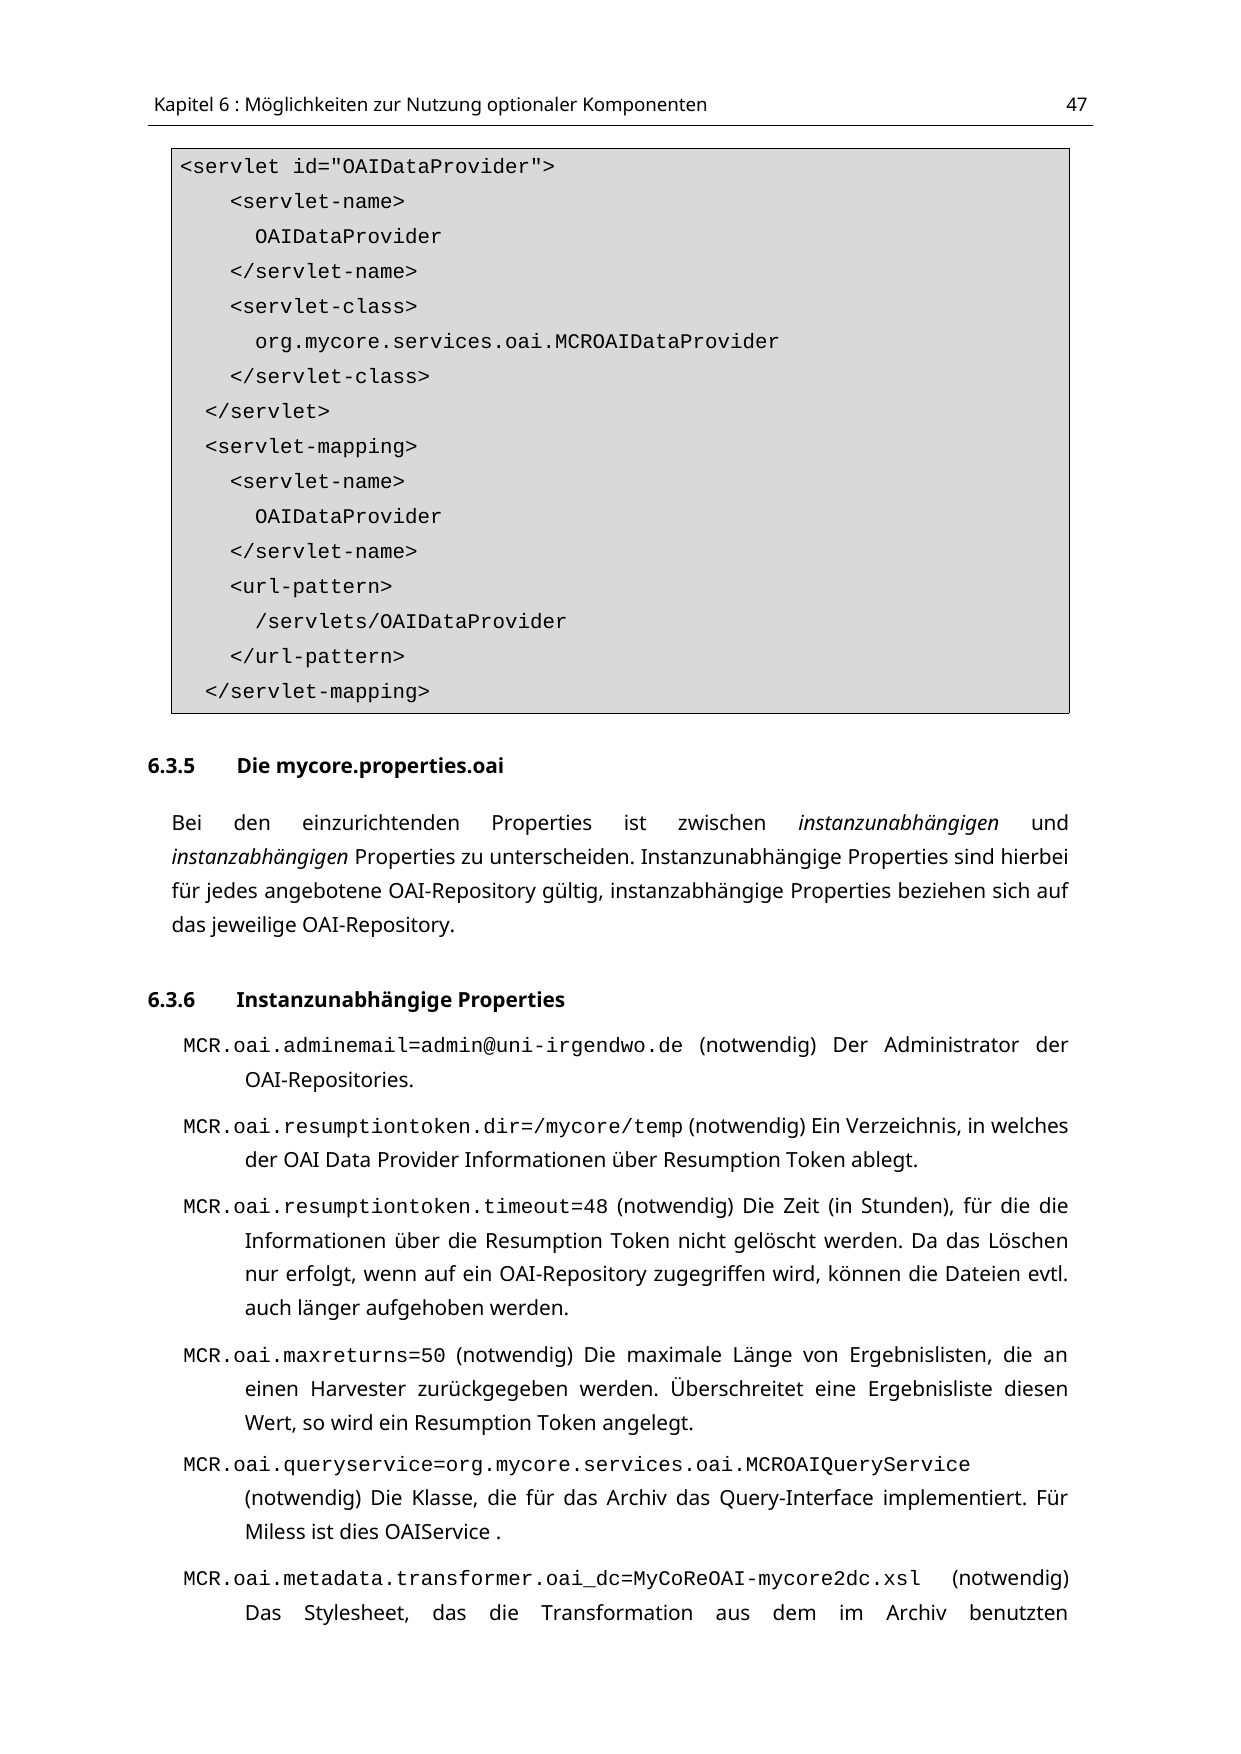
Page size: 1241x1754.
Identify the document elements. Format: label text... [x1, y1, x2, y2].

text <servlet-mapping> [172, 428, 1069, 459]
text Bei den einzurichtenden Properties ist zwischen instanzunabhängigen und instanzabhängigen Properties zu unterscheiden. Instanzunabhängige Properties sind hierbei für jedes angebotene OAI-Repository gültig, instanzabhängige Properties beziehen sich auf das jeweilige OAI-Repository. [171, 808, 1069, 938]
text <servlet id="OAIDataProvider"> [172, 149, 1069, 179]
text OAIDataProvider [172, 218, 1069, 249]
list MCR.oai.resumptiontoken.dir=/mycore/temp (notwendig) Ein Verzeichnis, in welches der OAI Data Provider Informationen über Resumption Token ablegt. [183, 1111, 1069, 1173]
text </servlet> [172, 393, 1069, 424]
text org.mycore.services.oai.MCROAIDataProvider [172, 323, 1069, 354]
text </url-pattern> [172, 638, 1069, 669]
subtitle Instanzunabhängige Properties [148, 985, 1092, 1013]
list MCR.oai.metadata.transformer.oai_dc=MyCoReOAI-mycore2dc.xsl (notwendig) Das Stylesheet, das die Transformation aus dem im Archiv benutzten [183, 1563, 1069, 1626]
text </servlet-class> [172, 358, 1069, 389]
text </servlet-name> [172, 533, 1069, 564]
text <servlet-name> [172, 183, 1069, 214]
text <url-pattern> [172, 568, 1069, 599]
text /servlets/OAIDataProvider [172, 603, 1069, 634]
text <servlet-name> [172, 463, 1069, 494]
list MCR.oai.resumptiontoken.timeout=48 (notwendig) Die Zeit (in Stunden), für die die Informationen über die Resumption Token nicht gelöscht werden. Da das Löschen nur erfolgt, wenn auf ein OAI-Repository zugegriffen wird, können die Dateien evtl. auch länger aufgehoben werden. [183, 1192, 1069, 1322]
list MCR.oai.queryservice=org.mycore.services.oai.MCROAIQueryService (notwendig) Die Klasse, die für das Archiv das Query-Interface implementiert. Für Miless ist dies OAIService . [183, 1454, 1069, 1545]
subtitle Die mycore.properties.oai [148, 751, 1092, 779]
text </servlet-mapping> [172, 673, 1069, 713]
text <servlet-class> [172, 288, 1069, 319]
list MCR.oai.maxreturns=50 (notwendig) Die maximale Länge von Ergebnislisten, die an einen Harvester zurückgegeben werden. Überschreitet eine Ergebnisliste diesen Wert, so wird ein Resumption Token angelegt. [183, 1340, 1069, 1436]
list MCR.oai.adminemail=admin@uni-irgendwo.de (notwendig) Der Administrator der OAI-Repositories. [183, 1031, 1069, 1093]
text </servlet-name> [172, 253, 1069, 284]
text OAIDataProvider [172, 498, 1069, 529]
